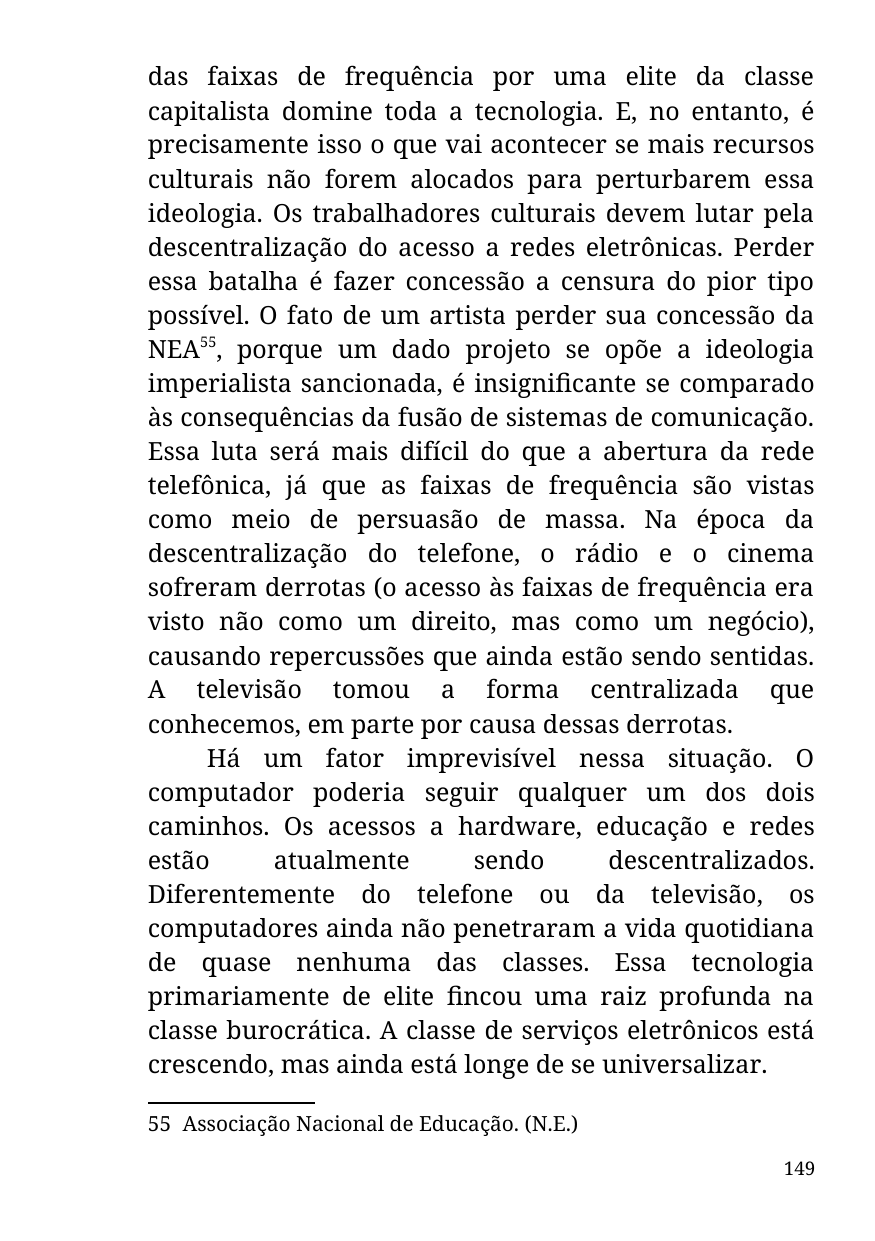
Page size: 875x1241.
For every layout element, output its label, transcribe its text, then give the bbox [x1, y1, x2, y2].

text das faixas de frequência por uma elite da classe capitalista domine toda a tecnologia. E, no entanto, é precisamente isso o que vai acontecer se mais recursos culturais não forem alocados para perturbarem essa ideologia. Os trabalhadores culturais devem lutar pela descentralização do acesso a redes eletrônicas. Perder essa batalha é fazer concessão a censura do pior tipo possível. O fato de um artista perder sua concessão da NEA, porque um dado projeto se opõe a ideologia imperialista sancionada, é insignificante se comparado às consequências da fusão de sistemas de comunicação. Essa luta será mais difícil do que a abertura da rede telefônica, já que as faixas de frequência são vistas como meio de persuasão de massa. Na época da descentralização do telefone, o rádio e o cinema sofreram derrotas (o acesso às faixas de frequência era visto não como um direito, mas como um negócio), causando repercussões que ainda estão sendo sentidas. A televisão tomou a forma centralizada que conhecemos, em parte por causa dessas derrotas. [148, 59, 815, 740]
text Há um fator imprevisível nessa situação. O computador poderia seguir qualquer um dos dois caminhos. Os acessos a hardware, educação e redes estão atualmente sendo descentralizados. Diferentemente do telefone ou da televisão, os computadores ainda não penetraram a vida quotidiana de quase nenhuma das classes. Essa tecnologia primariamente de elite fincou uma raiz profunda na classe burocrática. A classe de serviços eletrônicos está crescendo, mas ainda está longe de se universalizar. [148, 740, 815, 1081]
text Associação Nacional de Educação. (N.E.) [148, 1109, 815, 1138]
